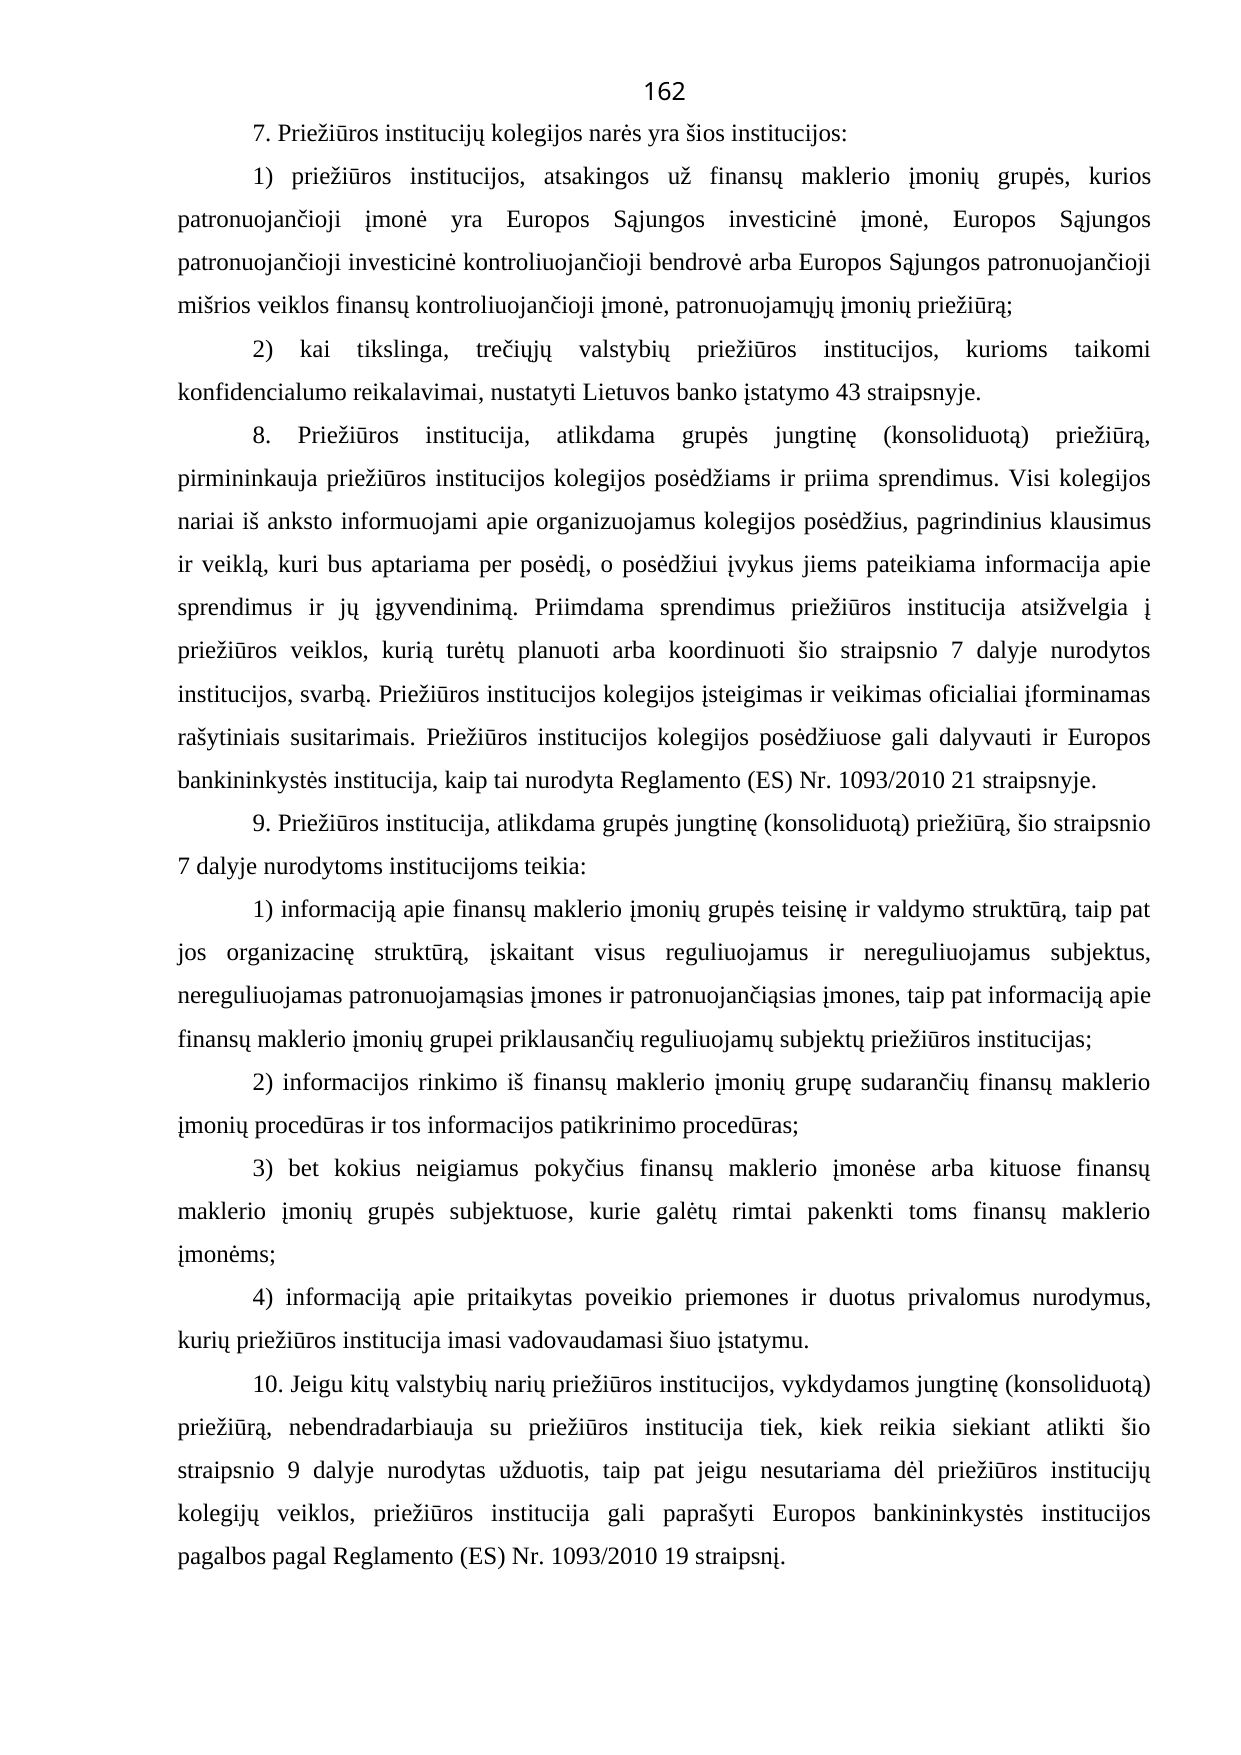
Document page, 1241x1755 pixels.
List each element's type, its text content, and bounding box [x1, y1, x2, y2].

text 10. Jeigu kitų valstybių narių priežiūros institucijos, vykdydamos jungtinę (konsoliduotą) priežiūrą, nebendradarbiauja su priežiūros institucija tiek, kiek reikia siekiant atlikti šio straipsnio 9 dalyje nurodytas užduotis, taip pat jeigu nesutariama dėl priežiūros institucijų kolegijų veiklos, priežiūros institucija gali paprašyti Europos bankininkystės institucijos pagalbos pagal Reglamento (ES) Nr. 1093/2010 19 straipsnį. [177, 1369, 1152, 1570]
text 9. Priežiūros institucija, atlikdama grupės jungtinę (konsoliduotą) priežiūrą, šio straipsnio 7 dalyje nurodytoms institucijoms teikia: [177, 808, 1152, 880]
text 8. Priežiūros institucija, atlikdama grupės jungtinę (konsoliduotą) priežiūrą, pirmininkauja priežiūros institucijos kolegijos posėdžiams ir priima sprendimus. Visi kolegijos nariai iš anksto informuojami apie organizuojamus kolegijos posėdžius, pagrindinius klausimus ir veiklą, kuri bus aptariama per posėdį, o posėdžiui įvykus jiems pateikiama informacija apie sprendimus ir jų įgyvendinimą. Priimdama sprendimus priežiūros institucija atsižvelgia į priežiūros veiklos, kurią turėtų planuoti arba koordinuoti šio straipsnio 7 dalyje nurodytos institucijos, svarbą. Priežiūros institucijos kolegijos įsteigimas ir veikimas oficialiai įforminamas rašytiniais susitarimais. Priežiūros institucijos kolegijos posėdžiuose gali dalyvauti ir Europos bankininkystės institucija, kaip tai nurodyta Reglamento (ES) Nr. 1093/2010 21 straipsnyje. [177, 420, 1152, 794]
text 7. Priežiūros institucijų kolegijos narės yra šios institucijos: [177, 118, 1152, 147]
text 2) informacijos rinkimo iš finansų maklerio įmonių grupę sudarančių finansų maklerio įmonių procedūras ir tos informacijos patikrinimo procedūras; [177, 1067, 1152, 1139]
text 2) kai tikslinga, trečiųjų valstybių priežiūros institucijos, kurioms taikomi konfidencialumo reikalavimai, nustatyti Lietuvos banko įstatymo 43 straipsnyje. [177, 334, 1152, 406]
text 1) informaciją apie finansų maklerio įmonių grupės teisinę ir valdymo struktūrą, taip pat jos organizacinę struktūrą, įskaitant visus reguliuojamus ir nereguliuojamus subjektus, nereguliuojamas patronuojamąsias įmones ir patronuojančiąsias įmones, taip pat informaciją apie finansų maklerio įmonių grupei priklausančių reguliuojamų subjektų priežiūros institucijas; [177, 894, 1152, 1052]
text 4) informaciją apie pritaikytas poveikio priemones ir duotus privalomus nurodymus, kurių priežiūros institucija imasi vadovaudamasi šiuo įstatymu. [177, 1282, 1152, 1354]
text 1) priežiūros institucijos, atsakingos už finansų maklerio įmonių grupės, kurios patronuojančioji įmonė yra Europos Sąjungos investicinė įmonė, Europos Sąjungos patronuojančioji investicinė kontroliuojančioji bendrovė arba Europos Sąjungos patronuojančioji mišrios veiklos finansų kontroliuojančioji įmonė, patronuojamųjų įmonių priežiūrą; [177, 161, 1152, 319]
text 3) bet kokius neigiamus pokyčius finansų maklerio įmonėse arba kituose finansų maklerio įmonių grupės subjektuose, kurie galėtų rimtai pakenkti toms finansų maklerio įmonėms; [177, 1153, 1152, 1268]
